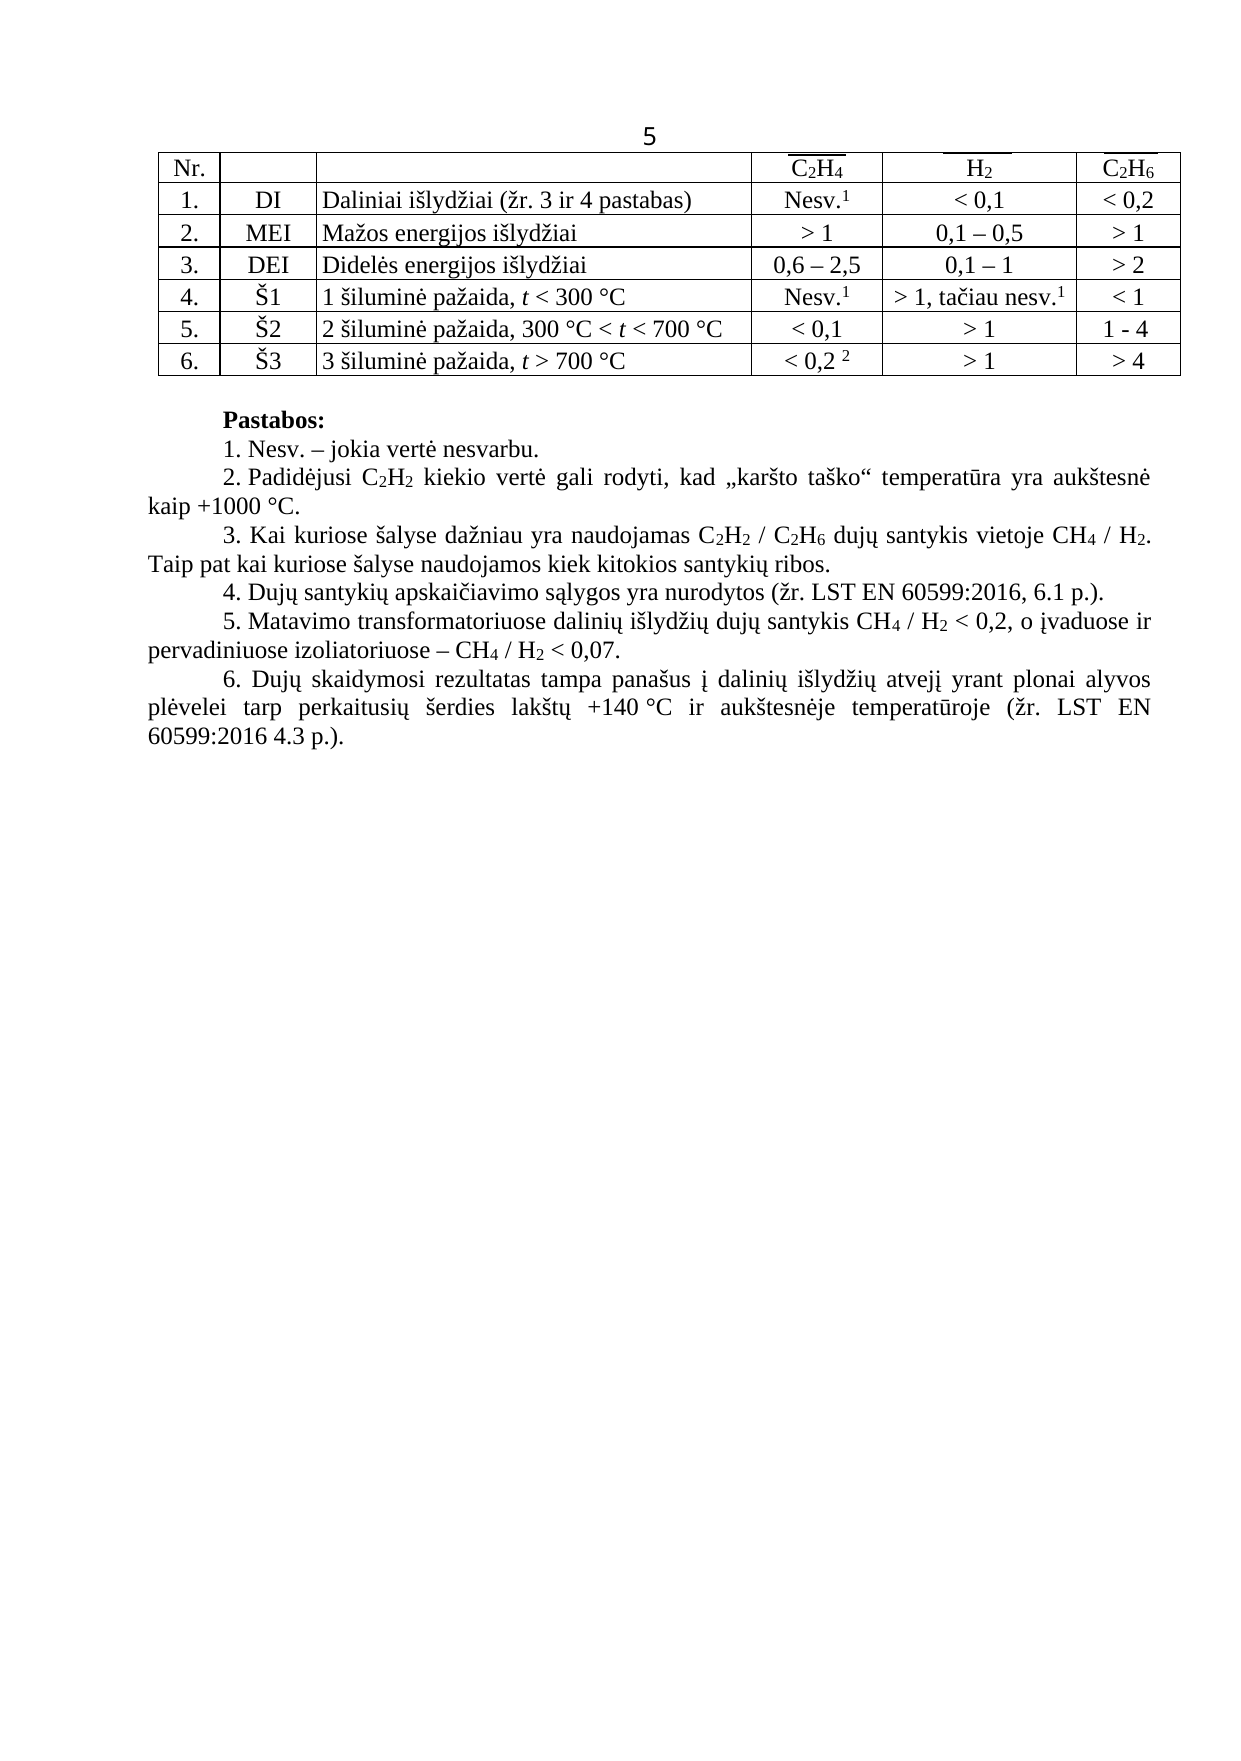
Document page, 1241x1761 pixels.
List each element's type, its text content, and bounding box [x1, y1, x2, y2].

table_cell > 1, tačiau nesv.1 [883, 280, 1076, 311]
table_cell Nesv.1 [752, 280, 882, 311]
table_cell 5. [159, 312, 219, 343]
table_cell 3. [159, 248, 219, 278]
table_cell Š1 [221, 280, 316, 311]
table_cell < 0,2 2 [752, 344, 882, 375]
table_header H2 [883, 153, 1076, 182]
text 1. Nesv. – jokia vertė nesvarbu. [148, 434, 1152, 462]
table_cell 1. [159, 183, 219, 214]
table_cell Mažos energijos išlydžiai [317, 215, 751, 246]
table_header C2H6 [1077, 153, 1180, 182]
table_header Nr. [159, 153, 219, 182]
table_cell > 2 [1077, 248, 1180, 278]
table_cell DEI [221, 248, 316, 278]
table_cell 2. [159, 215, 219, 246]
text 4. Dujų santykių apskaičiavimo sąlygos yra nurodytos (žr. LST EN 60599:2016, 6.1 p.). [148, 577, 1152, 606]
table_cell < 0,2 [1077, 183, 1180, 214]
table_cell 2 šiluminė pažaida, 300 °C < t < 700 °C [317, 312, 751, 343]
table_cell 1 - 4 [1077, 312, 1180, 343]
table_cell MEI [221, 215, 316, 246]
text 2. Padidėjusi C2H2 kiekio vertė gali rodyti, kad „karšto taško“ temperatūra yra aukštesnė kaip +1000 °C. [148, 462, 1152, 520]
table_cell Š2 [221, 312, 316, 343]
text 6. Dujų skaidymosi rezultatas tampa panašus į dalinių išlydžių atvejį yrant plonai alyvos plėvelei tarp perkaitusių šerdies lakštų +140 °C ir aukštesnėje temperatūroje (žr. LST EN 60599:2016 4.3 p.). [148, 664, 1152, 750]
table_cell 0,1 – 0,5 [883, 215, 1076, 246]
table_cell Daliniai išlydžiai (žr. 3 ir 4 pastabas) [317, 183, 751, 214]
table_cell > 1 [752, 215, 882, 246]
table_cell Nesv.1 [752, 183, 882, 214]
text 3. Kai kuriose šalyse dažniau yra naudojamas C2H2 / C2H6 dujų santykis vietoje CH4 / H2. Taip pat kai kuriose šalyse naudojamos kiek kitokios santykių ribos. [148, 520, 1152, 577]
table_cell 0,6 – 2,5 [752, 248, 882, 278]
table_header [317, 153, 751, 182]
text 5. Matavimo transformatoriuose dalinių išlydžių dujų santykis CH4 / H2 < 0,2, o įvaduose ir pervadiniuose izoliatoriuose – CH4 / H2 < 0,07. [148, 606, 1152, 664]
table_cell Š3 [221, 344, 316, 375]
table_cell > 1 [883, 312, 1076, 343]
table_cell < 1 [1077, 280, 1180, 311]
table_cell 0,1 – 1 [883, 248, 1076, 278]
table_header [221, 153, 316, 182]
table_cell > 1 [883, 344, 1076, 375]
table_cell < 0,1 [752, 312, 882, 343]
table_cell > 4 [1077, 344, 1180, 375]
table_cell < 0,1 [883, 183, 1076, 214]
table_cell 4. [159, 280, 219, 311]
table_cell > 1 [1077, 215, 1180, 246]
table_cell 3 šiluminė pažaida, t > 700 °C [317, 344, 751, 375]
table_cell 6. [159, 344, 219, 375]
table_cell DI [221, 183, 316, 214]
table_cell Didelės energijos išlydžiai [317, 248, 751, 278]
table_cell 1 šiluminė pažaida, t < 300 °C [317, 280, 751, 311]
table_header C2H4 [752, 153, 882, 182]
text Pastabos: [148, 405, 1152, 434]
